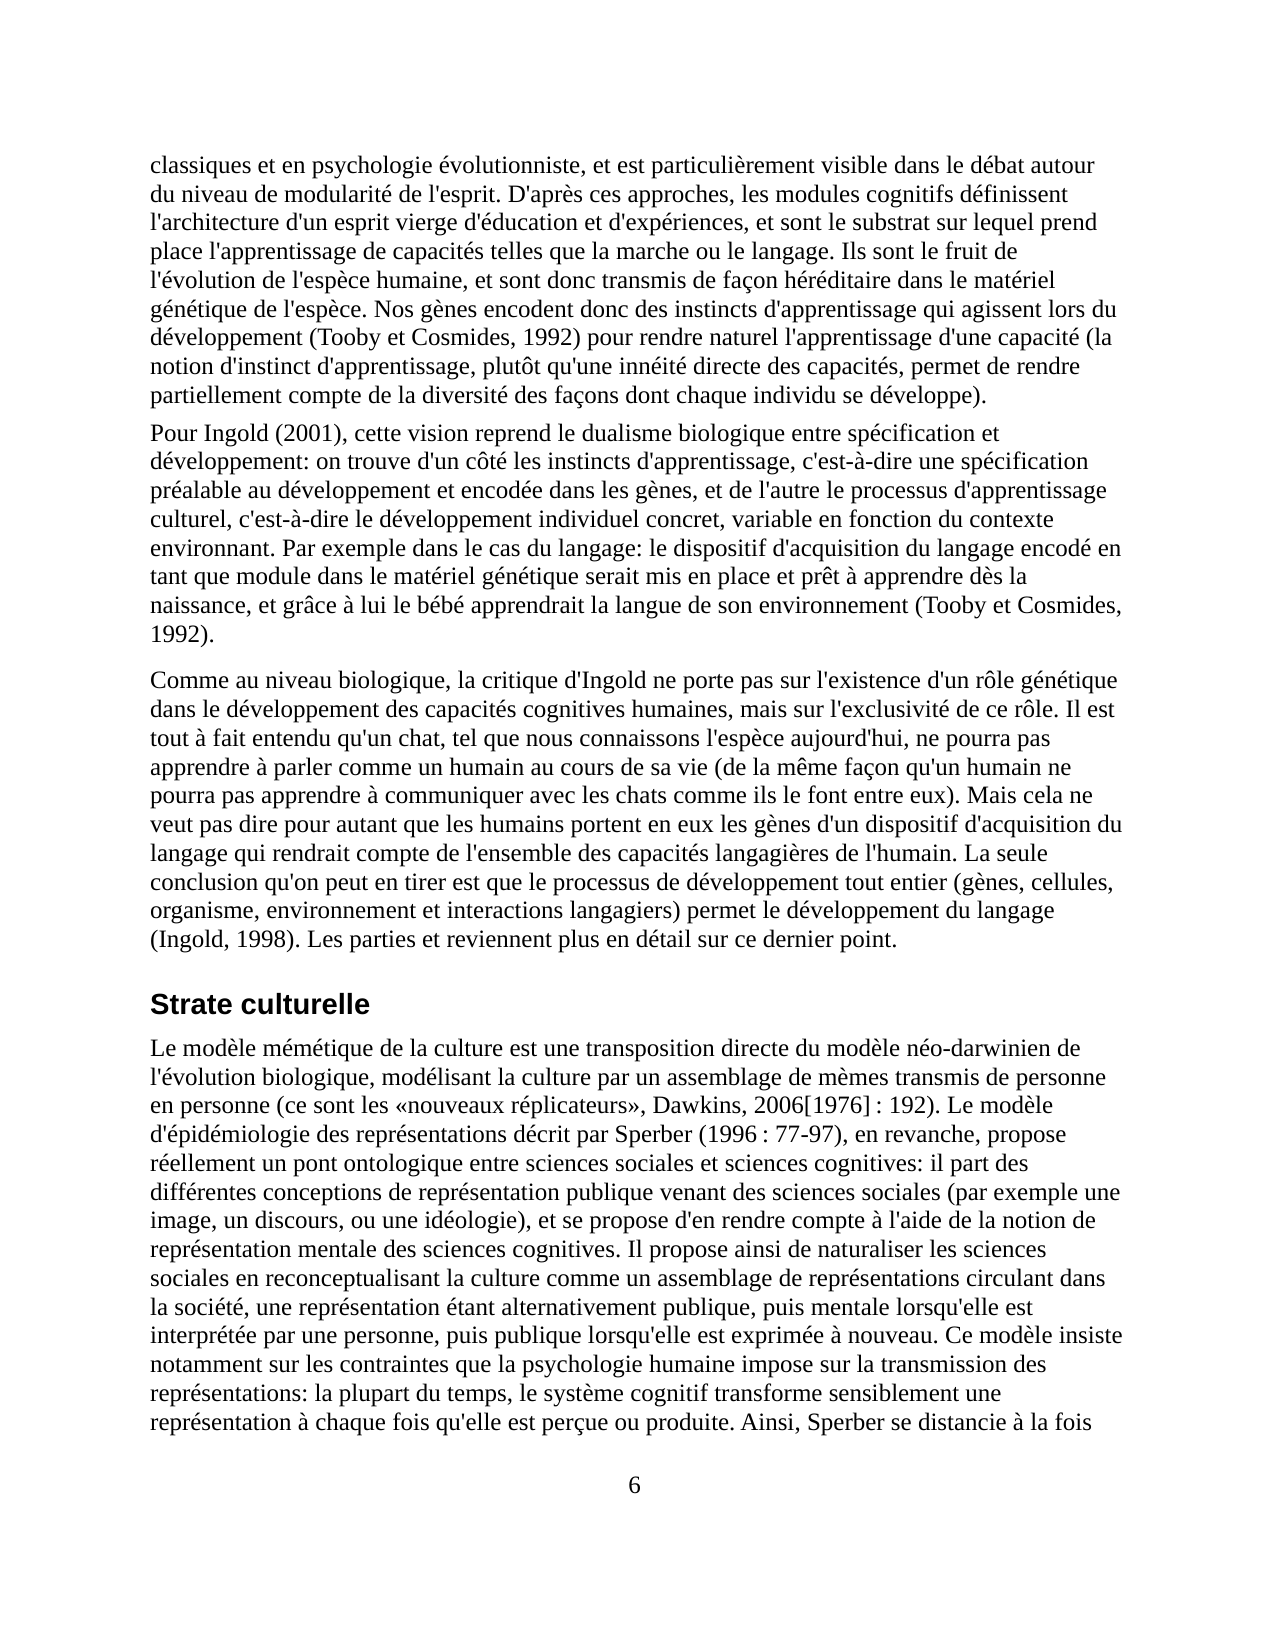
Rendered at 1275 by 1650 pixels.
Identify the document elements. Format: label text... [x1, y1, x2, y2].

text classiques et en psychologie évolutionniste, et est particulièrement visible dans le débat autour du niveau de modularité de l'esprit. D'après ces approches, les modules cognitifs définissent l'architecture d'un esprit vierge d'éducation et d'expériences, et sont le substrat sur lequel prend place l'apprentissage de capacités telles que la marche ou le langage. Ils sont le fruit de l'évolution de l'espèce humaine, et sont donc transmis de façon héréditaire dans le matériel génétique de l'espèce. Nos gènes encodent donc des instincts d'apprentissage qui agissent lors du développement (Tooby et Cosmides, 1992) pour rendre naturel l'apprentissage d'une capacité (la notion d'instinct d'apprentissage, plutôt qu'une innéité directe des capacités, permet de rendre partiellement compte de la diversité des façons dont chaque individu se développe). [150, 150, 1125, 409]
text Comme au niveau biologique, la critique d'Ingold ne porte pas sur l'existence d'un rôle génétique dans le développement des capacités cognitives humaines, mais sur l'exclusivité de ce rôle. Il est tout à fait entendu qu'un chat, tel que nous connaissons l'espèce aujourd'hui, ne pourra pas apprendre à parler comme un humain au cours de sa vie (de la même façon qu'un humain ne pourra pas apprendre à communiquer avec les chats comme ils le font entre eux). Mais cela ne veut pas dire pour autant que les humains portent en eux les gènes d'un dispositif d'acquisition du langage qui rendrait compte de l'ensemble des capacités langagières de l'humain. La seule conclusion qu'on peut en tirer est que le processus de développement tout entier (gènes, cellules, organisme, environnement et interactions langagiers) permet le développement du langage (Ingold, 1998). Les parties et reviennent plus en détail sur ce dernier point. [150, 666, 1125, 953]
text Le modèle mémétique de la culture est une transposition directe du modèle néo-darwinien de l'évolution biologique, modélisant la culture par un assemblage de mèmes transmis de personne en personne (ce sont les «nouveaux réplicateurs», Dawkins, 2006[1976] : 192). Le modèle d'épidémiologie des représentations décrit par Sperber (1996 : 77‑97), en revanche, propose réellement un pont ontologique entre sciences sociales et sciences cognitives: il part des différentes conceptions de représentation publique venant des sciences sociales (par exemple une image, un discours, ou une idéologie), et se propose d'en rendre compte à l'aide de la notion de représentation mentale des sciences cognitives. Il propose ainsi de naturaliser les sciences sociales en reconceptualisant la culture comme un assemblage de représentations circulant dans la société, une représentation étant alternativement publique, puis mentale lorsqu'elle est interprétée par une personne, puis publique lorsqu'elle est exprimée à nouveau. Ce modèle insiste notamment sur les contraintes que la psychologie humaine impose sur la transmission des représentations: la plupart du temps, le système cognitif transforme sensiblement une représentation à chaque fois qu'elle est perçue ou produite. Ainsi, Sperber se distancie à la fois [150, 1033, 1125, 1436]
text Pour Ingold (2001), cette vision reprend le dualisme biologique entre spécification et développement: on trouve d'un côté les instincts d'apprentissage, c'est-à-dire une spécification préalable au développement et encodée dans les gènes, et de l'autre le processus d'apprentissage culturel, c'est-à-dire le développement individuel concret, variable en fonction du contexte environnant. Par exemple dans le cas du langage: le dispositif d'acquisition du langage encodé en tant que module dans le matériel génétique serait mis en place et prêt à apprendre dès la naissance, et grâce à lui le bébé apprendrait la langue de son environnement (Tooby et Cosmides, 1992). [150, 418, 1125, 648]
subtitle Strate culturelle [150, 987, 1125, 1021]
